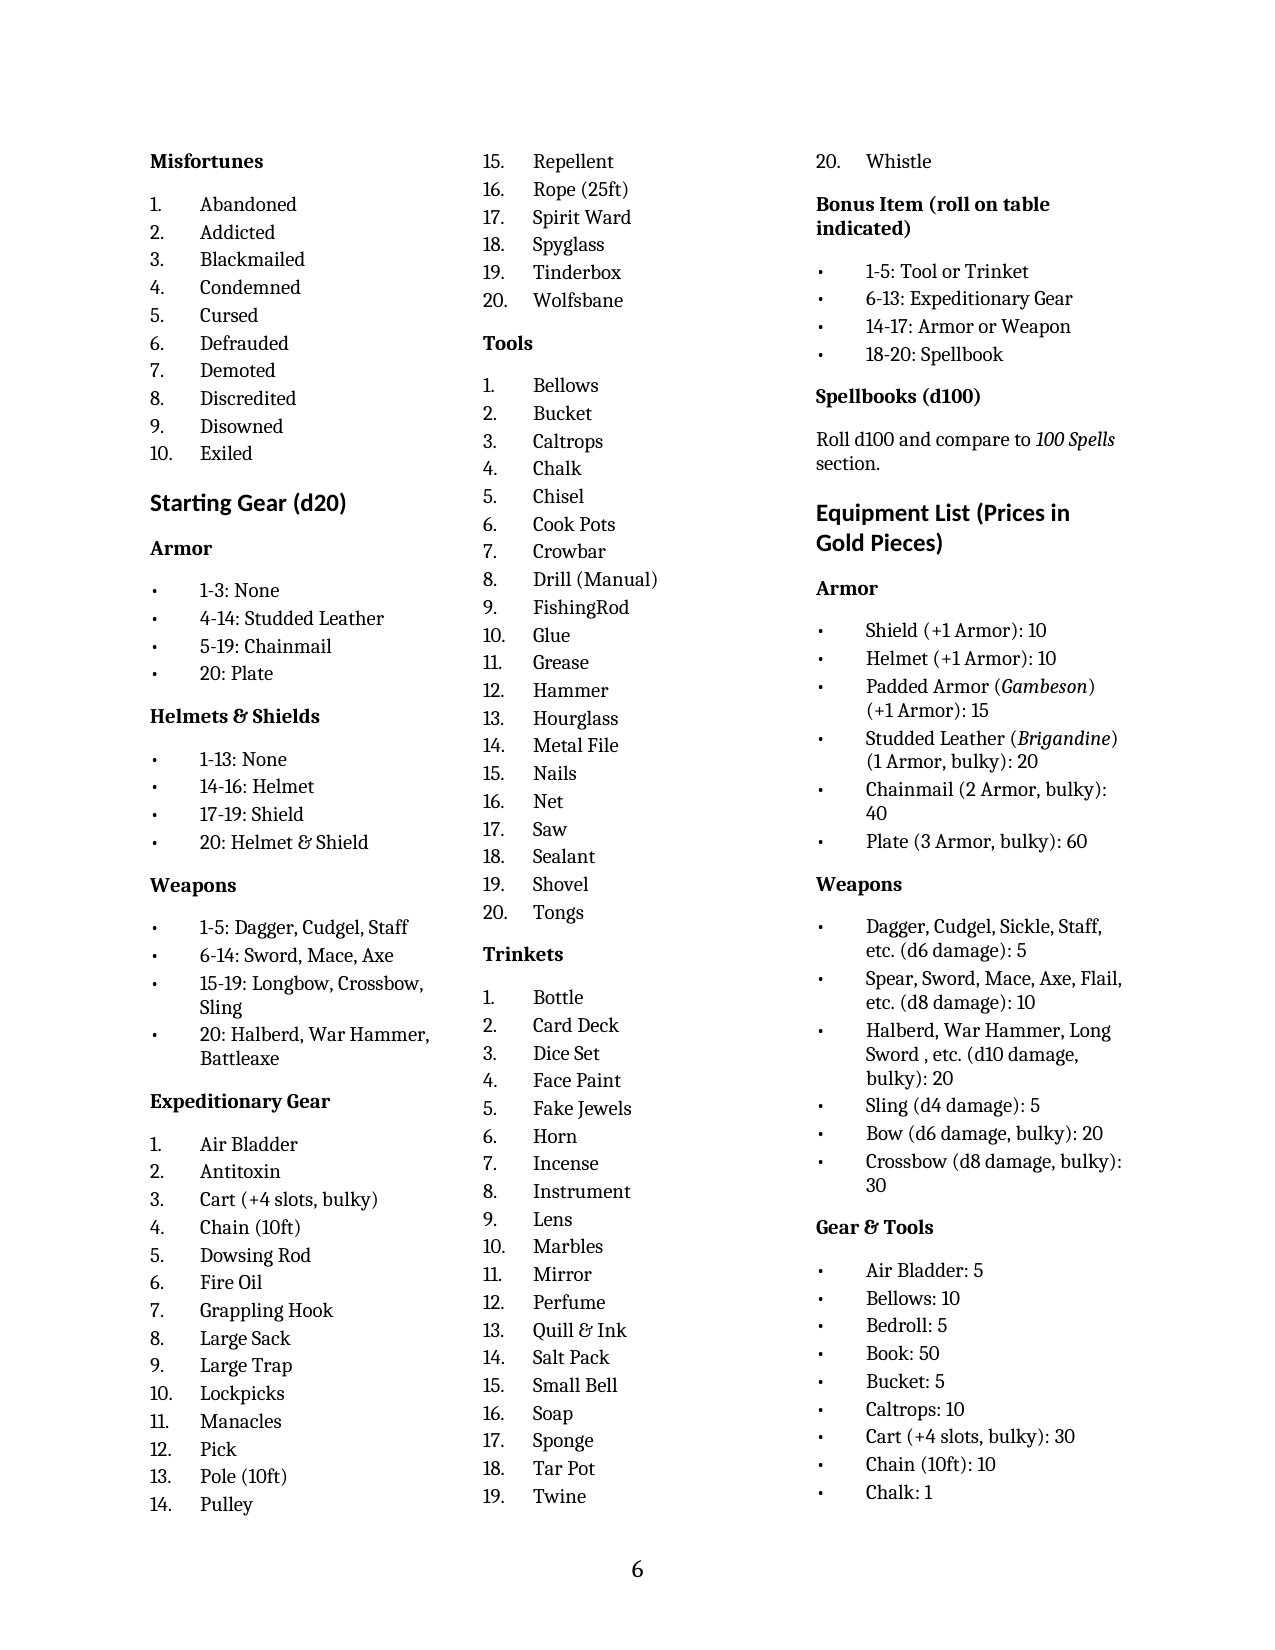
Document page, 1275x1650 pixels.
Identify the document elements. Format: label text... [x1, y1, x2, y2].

list Small Bell [483, 1374, 792, 1398]
list 1-5: Tool or Trinket [816, 259, 1125, 283]
list Bedroll: 5 [816, 1314, 1125, 1338]
list 20: Helmet & Shield [150, 831, 459, 854]
list Air Bladder [150, 1132, 459, 1156]
list Bucket [483, 402, 792, 426]
list Chain (10ft): 10 [816, 1453, 1125, 1477]
list Demoted [150, 359, 459, 383]
list Addicted [150, 220, 459, 244]
list Perfume [483, 1291, 792, 1314]
list Lockpicks [150, 1382, 459, 1406]
text Misfortunes [150, 150, 459, 174]
list Book: 50 [816, 1342, 1125, 1366]
list 20: Plate [150, 662, 459, 686]
list Grappling Hook [150, 1299, 459, 1323]
list 17-19: Shield [150, 803, 459, 827]
list Crossbow (d8 damage, bulky): 30 [816, 1149, 1125, 1197]
text Armor [150, 536, 459, 560]
list Plate (3 Armor, bulky): 60 [816, 829, 1125, 853]
list Exiled [150, 442, 459, 466]
list Spirit Ward [483, 205, 792, 229]
list 5-19: Chainmail [150, 634, 459, 658]
list Caltrops: 10 [816, 1397, 1125, 1421]
text Helmets & Shields [150, 705, 459, 729]
list Chain (10ft) [150, 1216, 459, 1239]
list Chalk: 1 [816, 1480, 1125, 1504]
list Sponge [483, 1429, 792, 1453]
list Salt Pack [483, 1346, 792, 1370]
list Incense [483, 1152, 792, 1176]
subtitle Equipment List (Prices in Gold Pieces) [816, 497, 1125, 558]
list 20: Halberd, War Hammer, Battleaxe [150, 1023, 459, 1071]
list Spyglass [483, 233, 792, 257]
list Bellows: 10 [816, 1286, 1125, 1310]
list 1-3: None [150, 579, 459, 603]
list Shield (+1 Armor): 10 [816, 619, 1125, 643]
list Rope (25ft) [483, 178, 792, 202]
list Helmet (+1 Armor): 10 [816, 647, 1125, 671]
list Instrument [483, 1180, 792, 1204]
list Repellent [483, 150, 792, 174]
list Defrauded [150, 331, 459, 355]
list 15-19: Longbow, Crossbow, Sling [150, 971, 459, 1019]
list Chalk [483, 457, 792, 481]
list Blackmailed [150, 248, 459, 272]
list Glue [483, 623, 792, 647]
list Discredited [150, 387, 459, 411]
text Tools [483, 331, 792, 355]
list Studded Leather (Brigandine) (1 Armor, bulky): 20 [816, 726, 1125, 774]
list Antitoxin [150, 1160, 459, 1184]
list 1-5: Dagger, Cudgel, Staff [150, 916, 459, 940]
list Condemned [150, 276, 459, 300]
list 6-13: Expeditionary Gear [816, 287, 1125, 311]
list Nails [483, 762, 792, 786]
list Abandoned [150, 193, 459, 217]
list Bow (d6 damage, bulky): 20 [816, 1122, 1125, 1146]
list Pole (10ft) [150, 1465, 459, 1489]
list Bellows [483, 374, 792, 398]
list Metal File [483, 734, 792, 758]
list Pulley [150, 1493, 459, 1517]
text Gear & Tools [816, 1216, 1125, 1240]
text Spellbooks (d100) [816, 385, 1125, 409]
list 14-17: Armor or Weapon [816, 315, 1125, 339]
list Hourglass [483, 706, 792, 730]
list Bucket: 5 [816, 1369, 1125, 1393]
list Hammer [483, 679, 792, 703]
list Whistle [816, 150, 1125, 174]
text Armor [816, 576, 1125, 600]
list Cart (+4 slots, bulky) [150, 1188, 459, 1212]
list Tar Pot [483, 1457, 792, 1481]
list Caltrops [483, 429, 792, 453]
list Dice Set [483, 1041, 792, 1065]
text Weapons [816, 872, 1125, 896]
list Saw [483, 817, 792, 841]
list Shovel [483, 873, 792, 897]
list FishingRod [483, 596, 792, 619]
list Drill (Manual) [483, 568, 792, 592]
list 4-14: Studded Leather [150, 607, 459, 631]
list Halberd, War Hammer, Long Sword , etc. (d10 damage, bulky): 20 [816, 1018, 1125, 1090]
list Tongs [483, 900, 792, 924]
list Dagger, Cudgel, Sickle, Staff, etc. (d6 damage): 5 [816, 915, 1125, 963]
list Horn [483, 1124, 792, 1148]
list Net [483, 789, 792, 813]
list Sling (d4 damage): 5 [816, 1094, 1125, 1118]
list Chainmail (2 Armor, bulky): 40 [816, 778, 1125, 826]
list Dowsing Rod [150, 1243, 459, 1267]
text Trinkets [483, 943, 792, 967]
list Fire Oil [150, 1271, 459, 1295]
list Spear, Sword, Mace, Axe, Flail, etc. (d8 damage): 10 [816, 967, 1125, 1014]
list 6-14: Sword, Mace, Axe [150, 944, 459, 968]
list Wolfsbane [483, 288, 792, 312]
list 1-13: None [150, 747, 459, 771]
text Weapons [150, 873, 459, 897]
list Air Bladder: 5 [816, 1259, 1125, 1283]
list 18-20: Spellbook [816, 342, 1125, 366]
list Card Deck [483, 1013, 792, 1037]
list 14-16: Helmet [150, 775, 459, 799]
list Large Trap [150, 1354, 459, 1378]
text Roll d100 and compare to 100 Spells section. [816, 428, 1125, 476]
list Marbles [483, 1235, 792, 1259]
list Chisel [483, 485, 792, 509]
list Crowbar [483, 540, 792, 564]
text Bonus Item (roll on table indicated) [816, 193, 1125, 241]
list Sealant [483, 845, 792, 869]
subtitle Starting Gear (d20) [150, 487, 459, 517]
list Bottle [483, 986, 792, 1010]
list Fake Jewels [483, 1097, 792, 1121]
list Quill & Ink [483, 1318, 792, 1342]
list Twine [483, 1484, 792, 1508]
list Grease [483, 651, 792, 675]
list Cursed [150, 303, 459, 327]
list Manacles [150, 1409, 459, 1433]
list Padded Armor (Gambeson) (+1 Armor): 15 [816, 674, 1125, 722]
list Tinderbox [483, 261, 792, 285]
list Pick [150, 1437, 459, 1461]
list Face Paint [483, 1069, 792, 1093]
list Lens [483, 1207, 792, 1231]
list Large Sack [150, 1326, 459, 1350]
list Cart (+4 slots, bulky): 30 [816, 1425, 1125, 1449]
text Expeditionary Gear [150, 1090, 459, 1114]
list Cook Pots [483, 512, 792, 536]
list Soap [483, 1401, 792, 1425]
list Mirror [483, 1263, 792, 1287]
list Disowned [150, 414, 459, 438]
